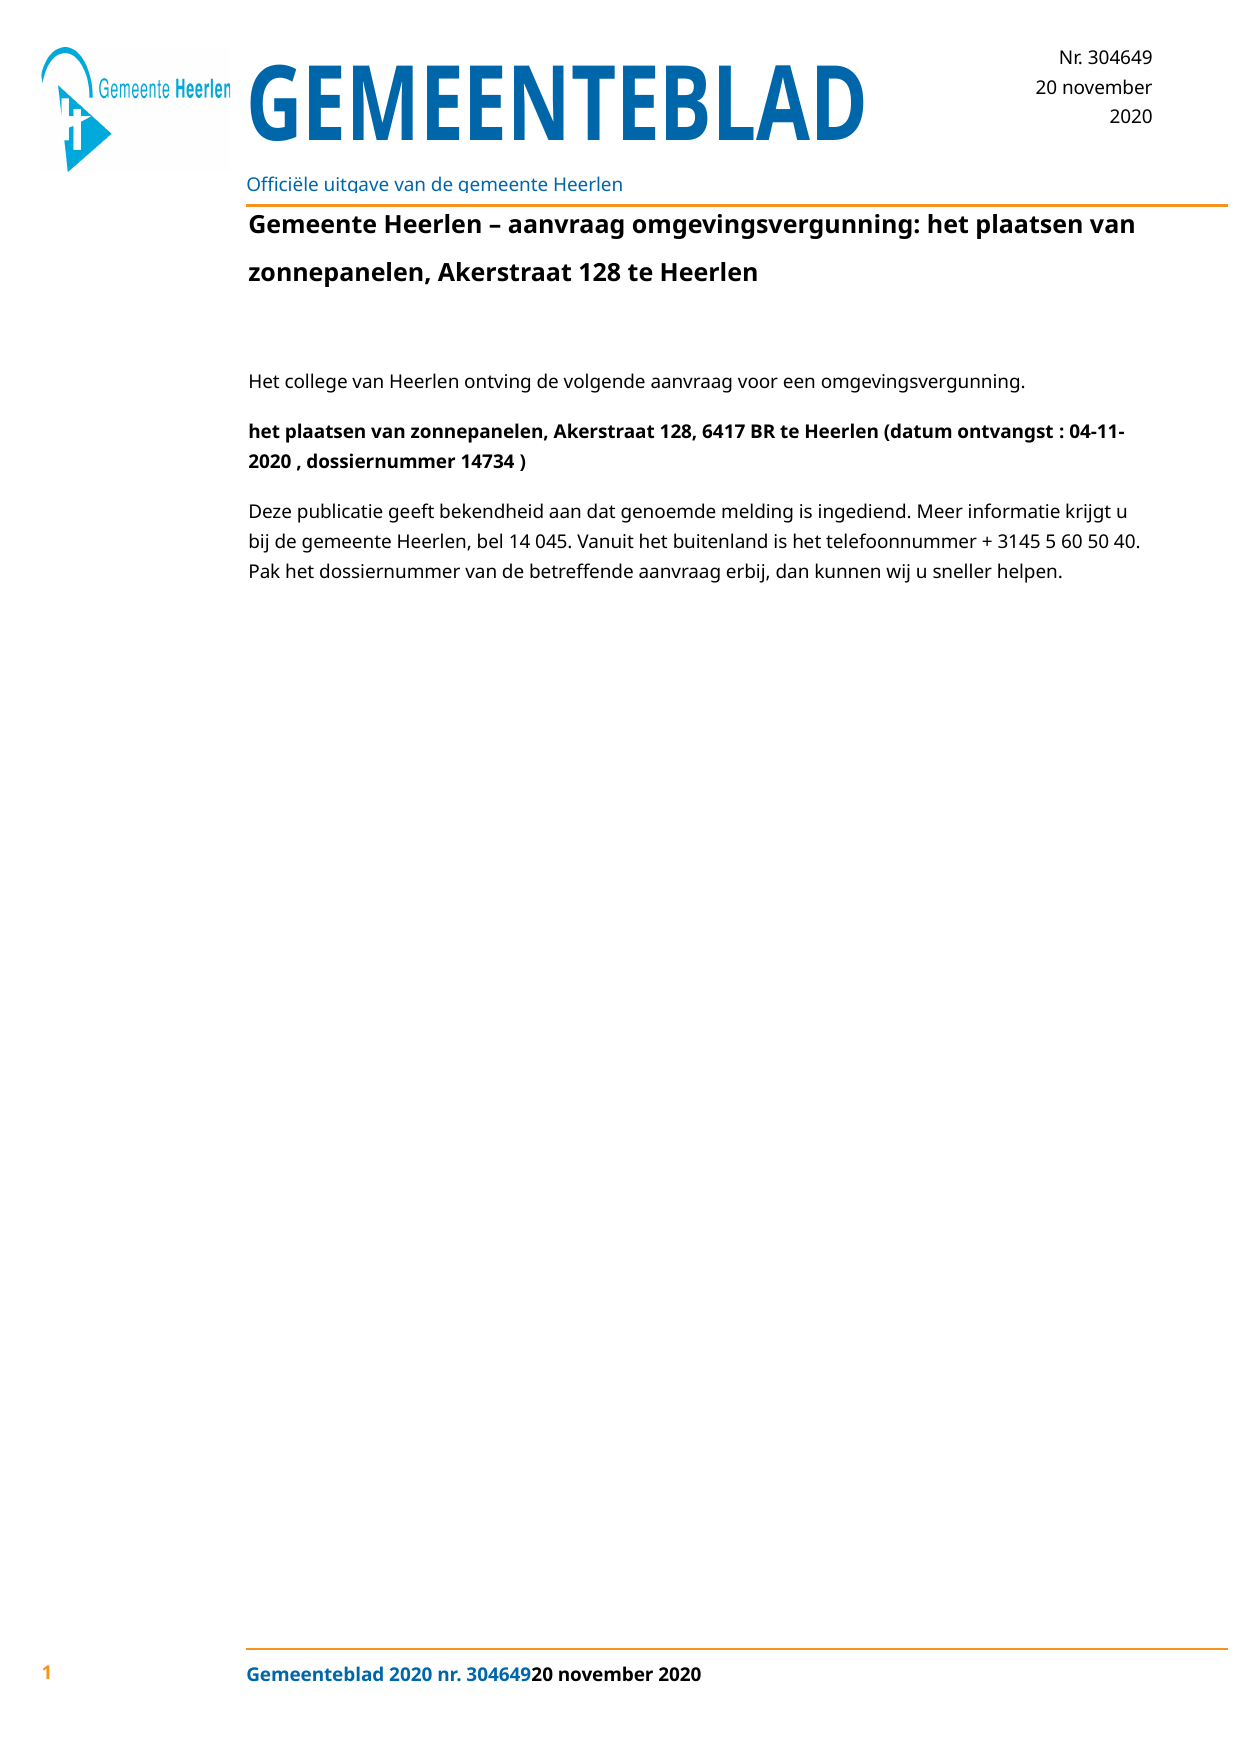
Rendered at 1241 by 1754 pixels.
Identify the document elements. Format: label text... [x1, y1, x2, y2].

text Deze publicatie geeft bekendheid aan dat genoemde melding is ingediend. Meer informatie krijgt u bij de gemeente Heerlen, bel 14 045. Vanuit het buitenland is het telefoonnummer + 3145 5 60 50 40. Pak het dossiernummer van de betreffende aanvraag erbij, dan kunnen wij u sneller helpen. [248, 499, 1152, 584]
picture [41, 47, 231, 172]
text Gemeente Heerlen – aanvraag omgevingsvergunning: het plaatsen van zonnepanelen, Akerstraat 128 te Heerlen [248, 207, 1152, 288]
picture [41, 47, 59, 70]
text Het college van Heerlen ontving de volgende aanvraag voor een omgevingsvergunning. [248, 368, 1152, 394]
text het plaatsen van zonnepanelen, Akerstraat 128, 6417 BR te Heerlen (datum ontvangst : 04-11-2020 , dossiernummer 14734 ) [248, 419, 1152, 474]
